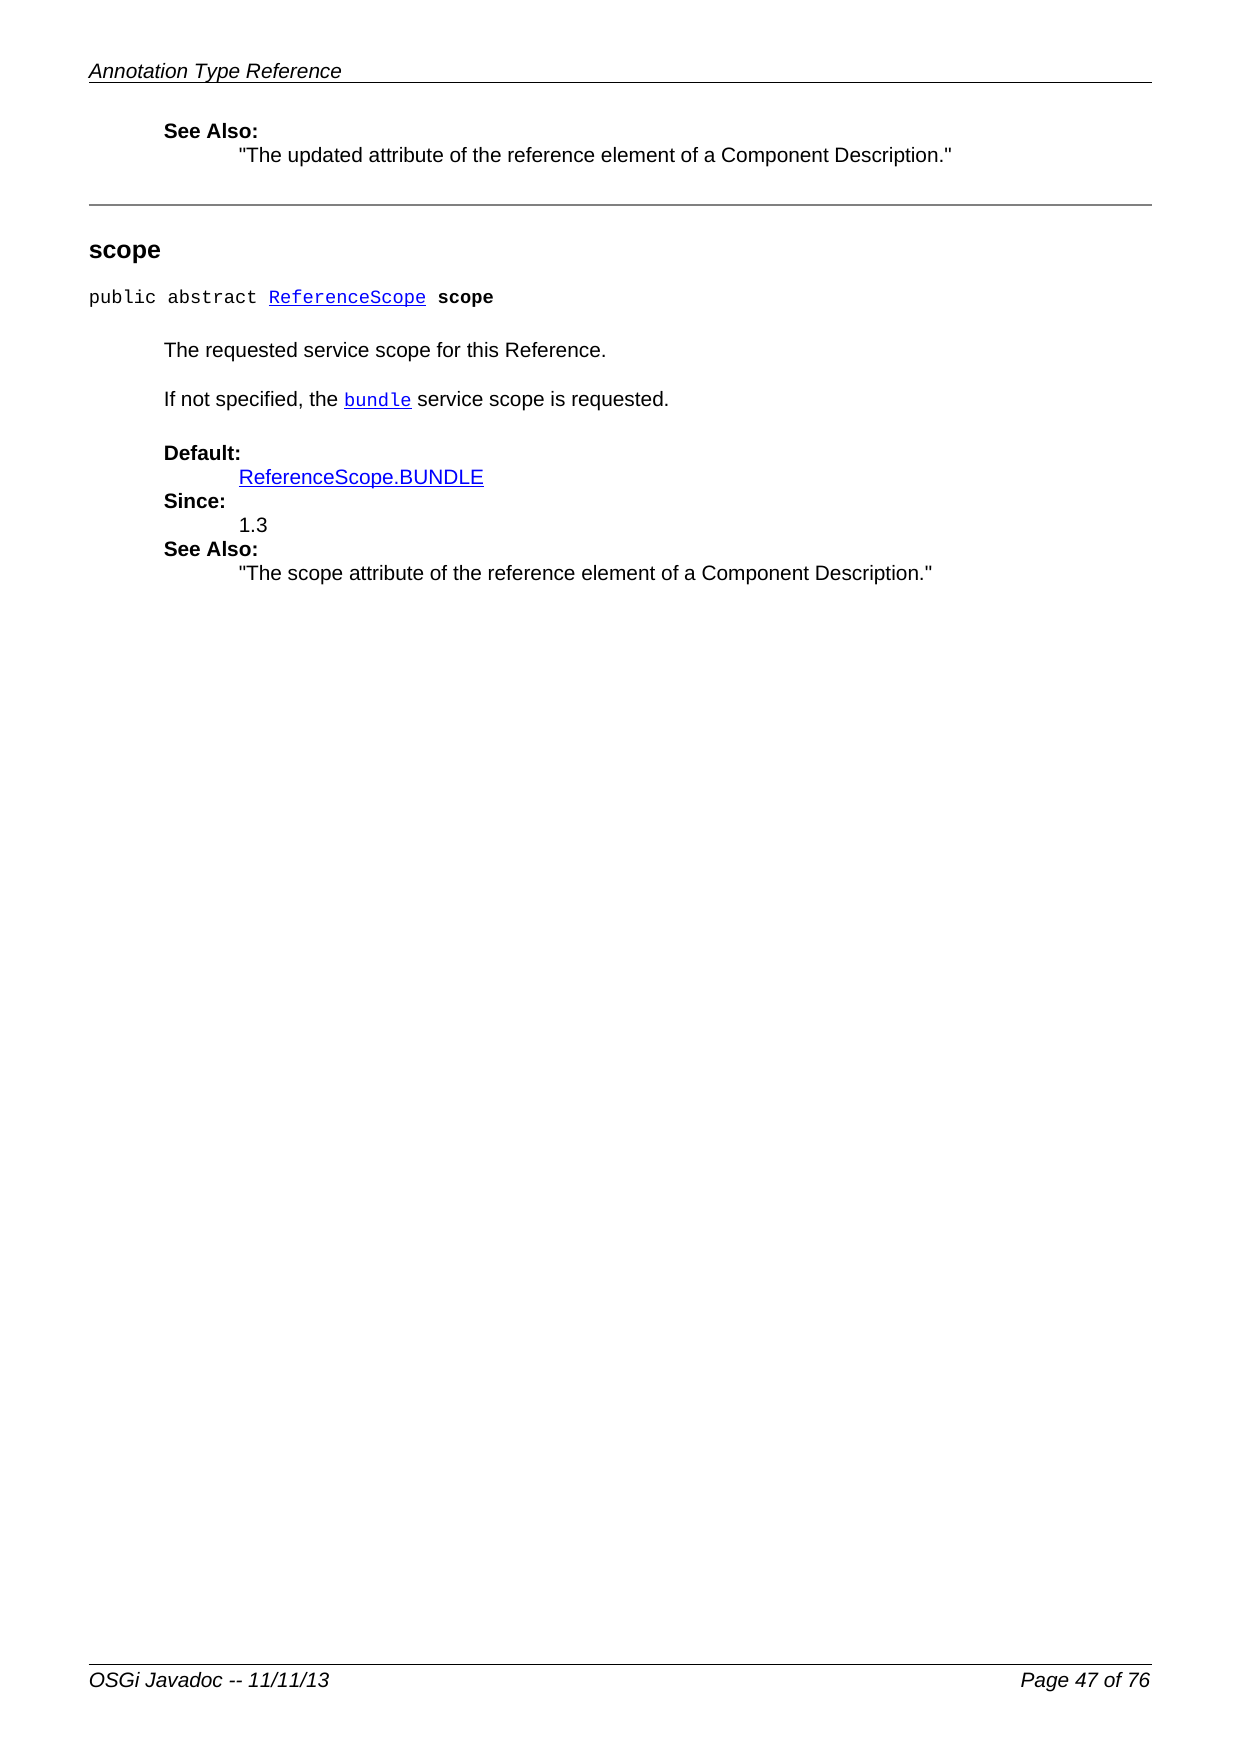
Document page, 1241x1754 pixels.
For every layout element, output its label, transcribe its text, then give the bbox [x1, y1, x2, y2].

text See Also: [163, 118, 1152, 142]
text The requested service scope for this Reference. [163, 338, 1152, 362]
text Since: [163, 489, 1152, 513]
text Default: [163, 441, 1152, 465]
text "The scope attribute of the reference element of a Component Description." [238, 561, 1152, 585]
text 1.3 [238, 513, 1152, 537]
text ReferenceScope.BUNDLE [238, 465, 1152, 489]
text "The updated attribute of the reference element of a Component Description." [238, 142, 1152, 166]
text public abstract ReferenceScope scope [88, 287, 1152, 309]
subtitle scope [88, 234, 1152, 263]
text If not specified, the bundle service scope is requested. [163, 387, 1152, 412]
text See Also: [163, 537, 1152, 561]
